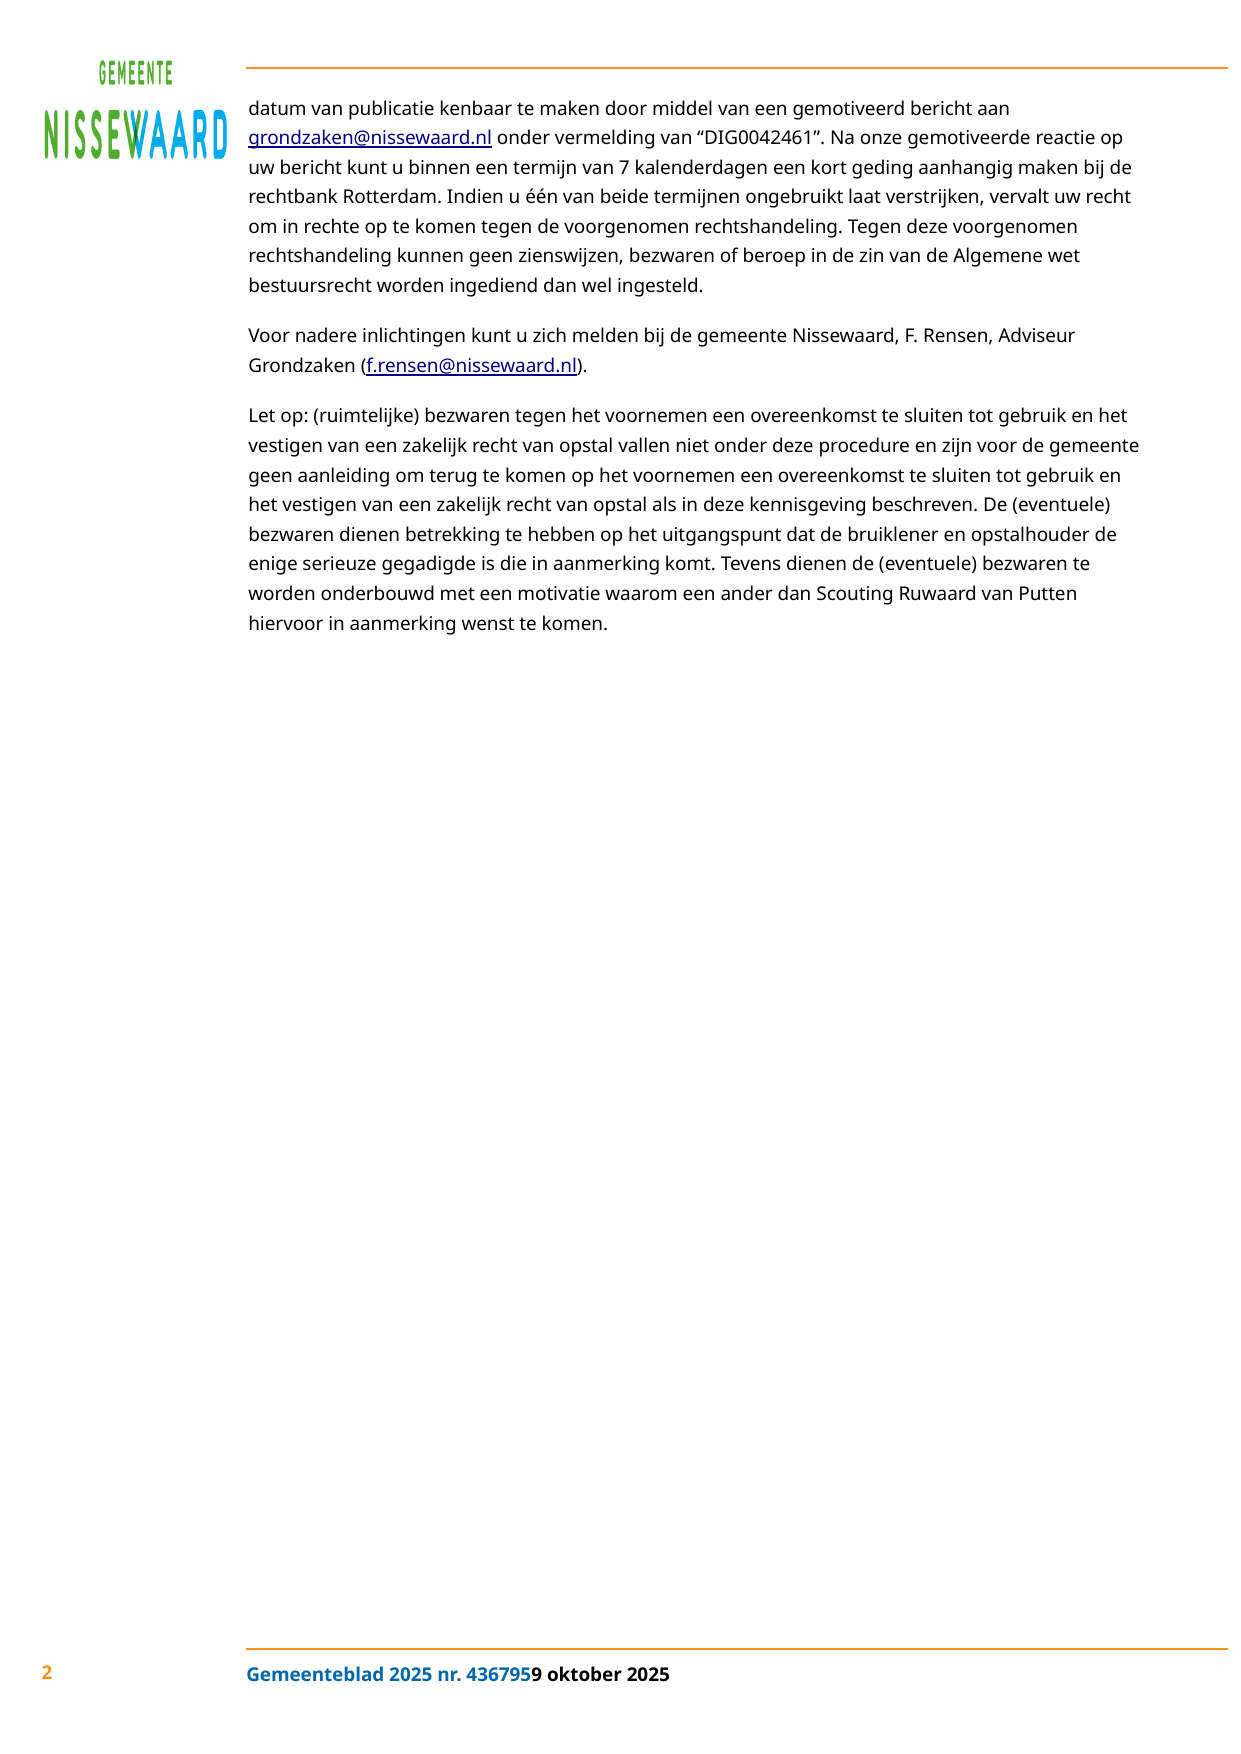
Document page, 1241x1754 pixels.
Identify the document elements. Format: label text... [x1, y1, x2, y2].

text Let op: (ruimtelijke) bezwaren tegen het voornemen een overeenkomst te sluiten tot gebruik en het vestigen van een zakelijk recht van opstal vallen niet onder deze procedure en zijn voor de gemeente geen aanleiding om terug te komen op het voornemen een overeenkomst te sluiten tot gebruik en het vestigen van een zakelijk recht van opstal als in deze kennisgeving beschreven. De (eventuele) bezwaren dienen betrekking te hebben op het uitgangspunt dat de bruiklener en opstalhouder de enige serieuze gegadigde is die in aanmerking komt. Tevens dienen de (eventuele) bezwaren te worden onderbouwd met een motivatie waarom een ander dan Scouting Ruwaard van Putten hiervoor in aanmerking wenst te komen. [248, 403, 1152, 636]
text datum van publicatie kenbaar te maken door middel van een gemotiveerd bericht aan grondzaken@nissewaard.nl onder vermelding van “DIG0042461”. Na onze gemotiveerde reactie op uw bericht kunt u binnen een termijn van 7 kalenderdagen een kort geding aanhangig maken bij de rechtbank Rotterdam. Indien u één van beide termijnen ongebruikt laat verstrijken, vervalt uw recht om in rechte op te komen tegen de voorgenomen rechtshandeling. Tegen deze voorgenomen rechtshandeling kunnen geen zienswijzen, bezwaren of beroep in de zin van de Algemene wet bestuursrecht worden ingediend dan wel ingesteld. [248, 95, 1152, 298]
text Voor nadere inlichtingen kunt u zich melden bij de gemeente Nissewaard, F. Rensen, Adviseur Grondzaken (f.rensen@nissewaard.nl). [248, 323, 1152, 378]
picture [41, 47, 231, 172]
